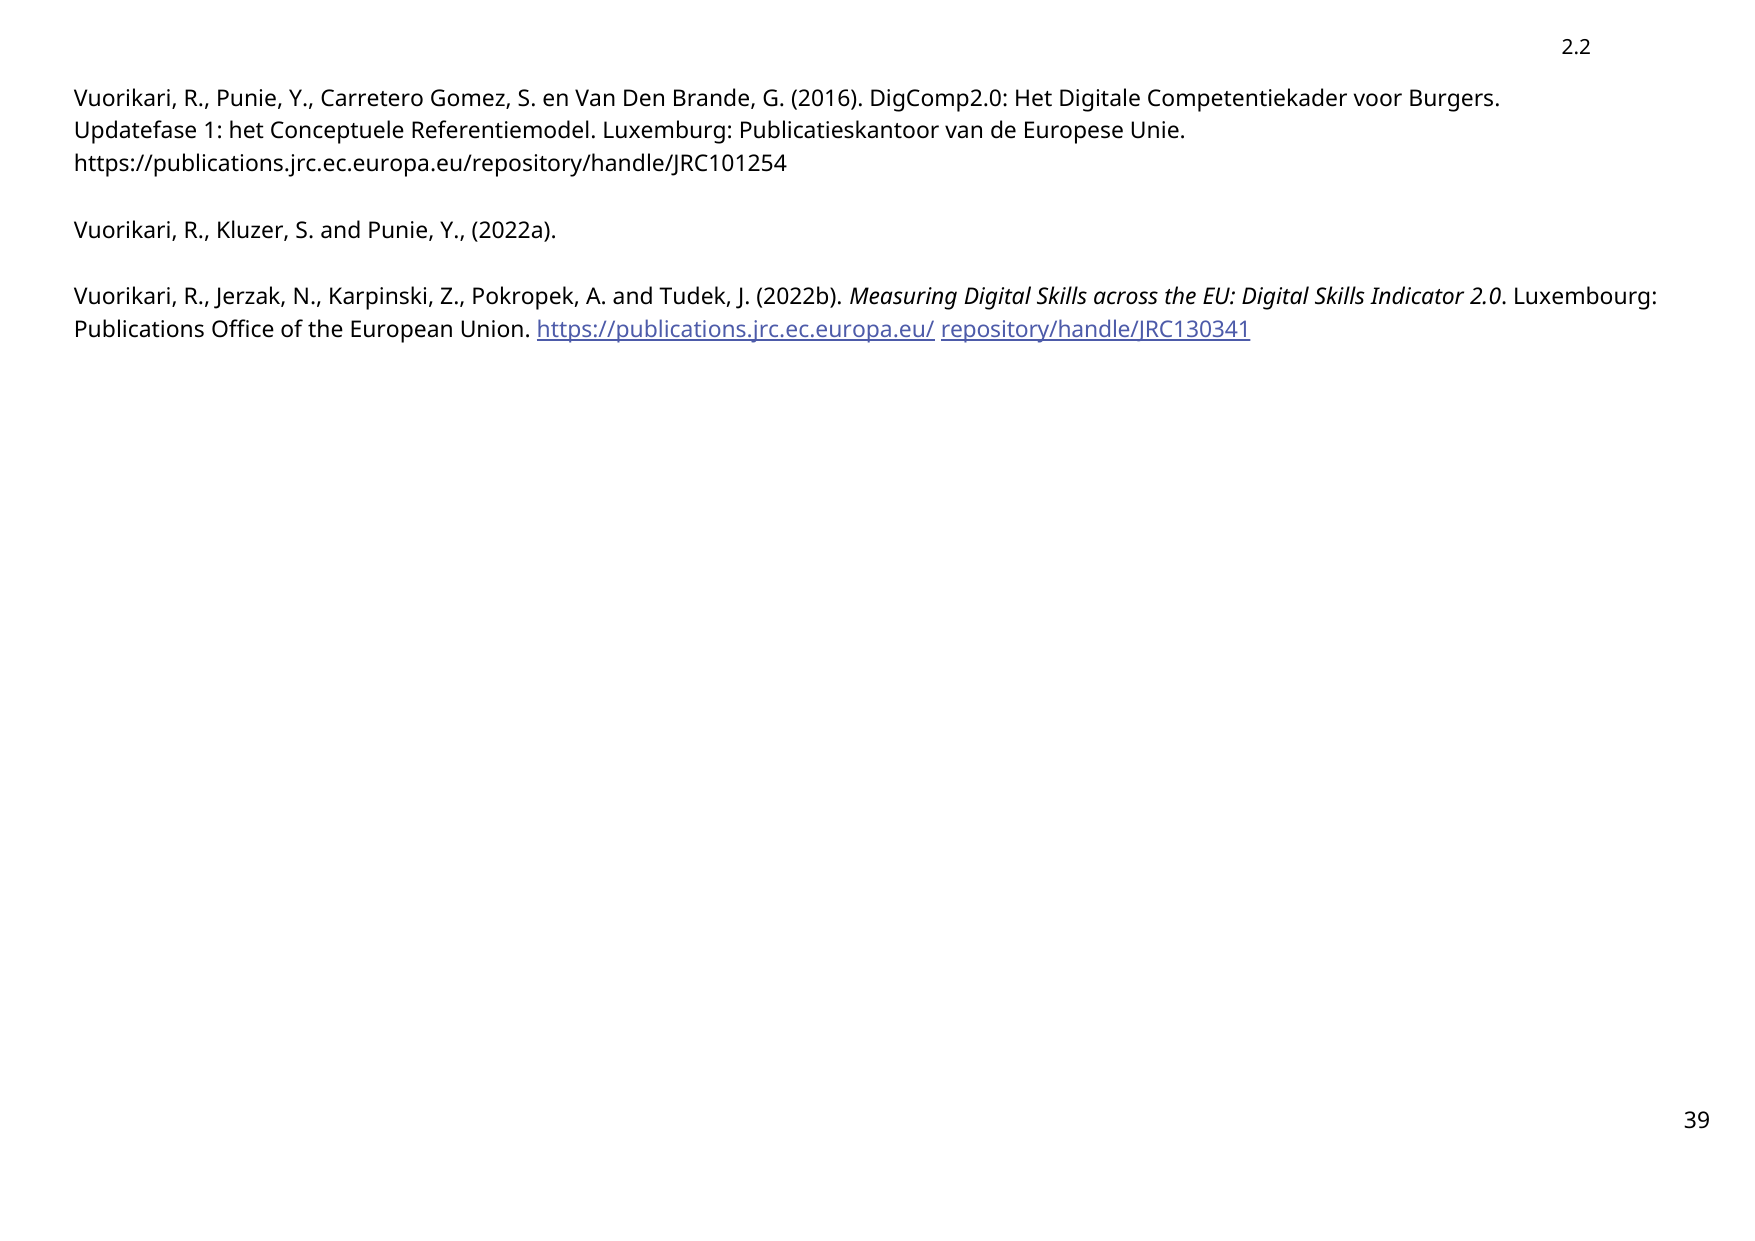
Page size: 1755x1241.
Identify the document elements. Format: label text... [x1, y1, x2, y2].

text Vuorikari, R., Jerzak, N., Karpinski, Z., Pokropek, A. and Tudek, J. (2022b). Measuring Digital Skills across the EU: Digital Skills Indicator 2.0. Luxembourg: Publications Office of the European Union. https://publications.jrc.ec.europa.eu/ repository/handle/JRC130341 [74, 280, 1663, 344]
text Vuorikari, R., Kluzer, S. and Punie, Y., (2022a). [74, 213, 1662, 245]
text Vuorikari, R., Punie, Y., Carretero Gomez, S. en Van Den Brande, G. (2016). DigComp2.0: Het Digitale Competentiekader voor Burgers. Updatefase 1: het Conceptuele Referentiemodel. Luxemburg: Publicatieskantoor van de Europese Unie. https://publications.jrc.ec.europa.eu/repository/handle/JRC101254 [74, 82, 1621, 178]
